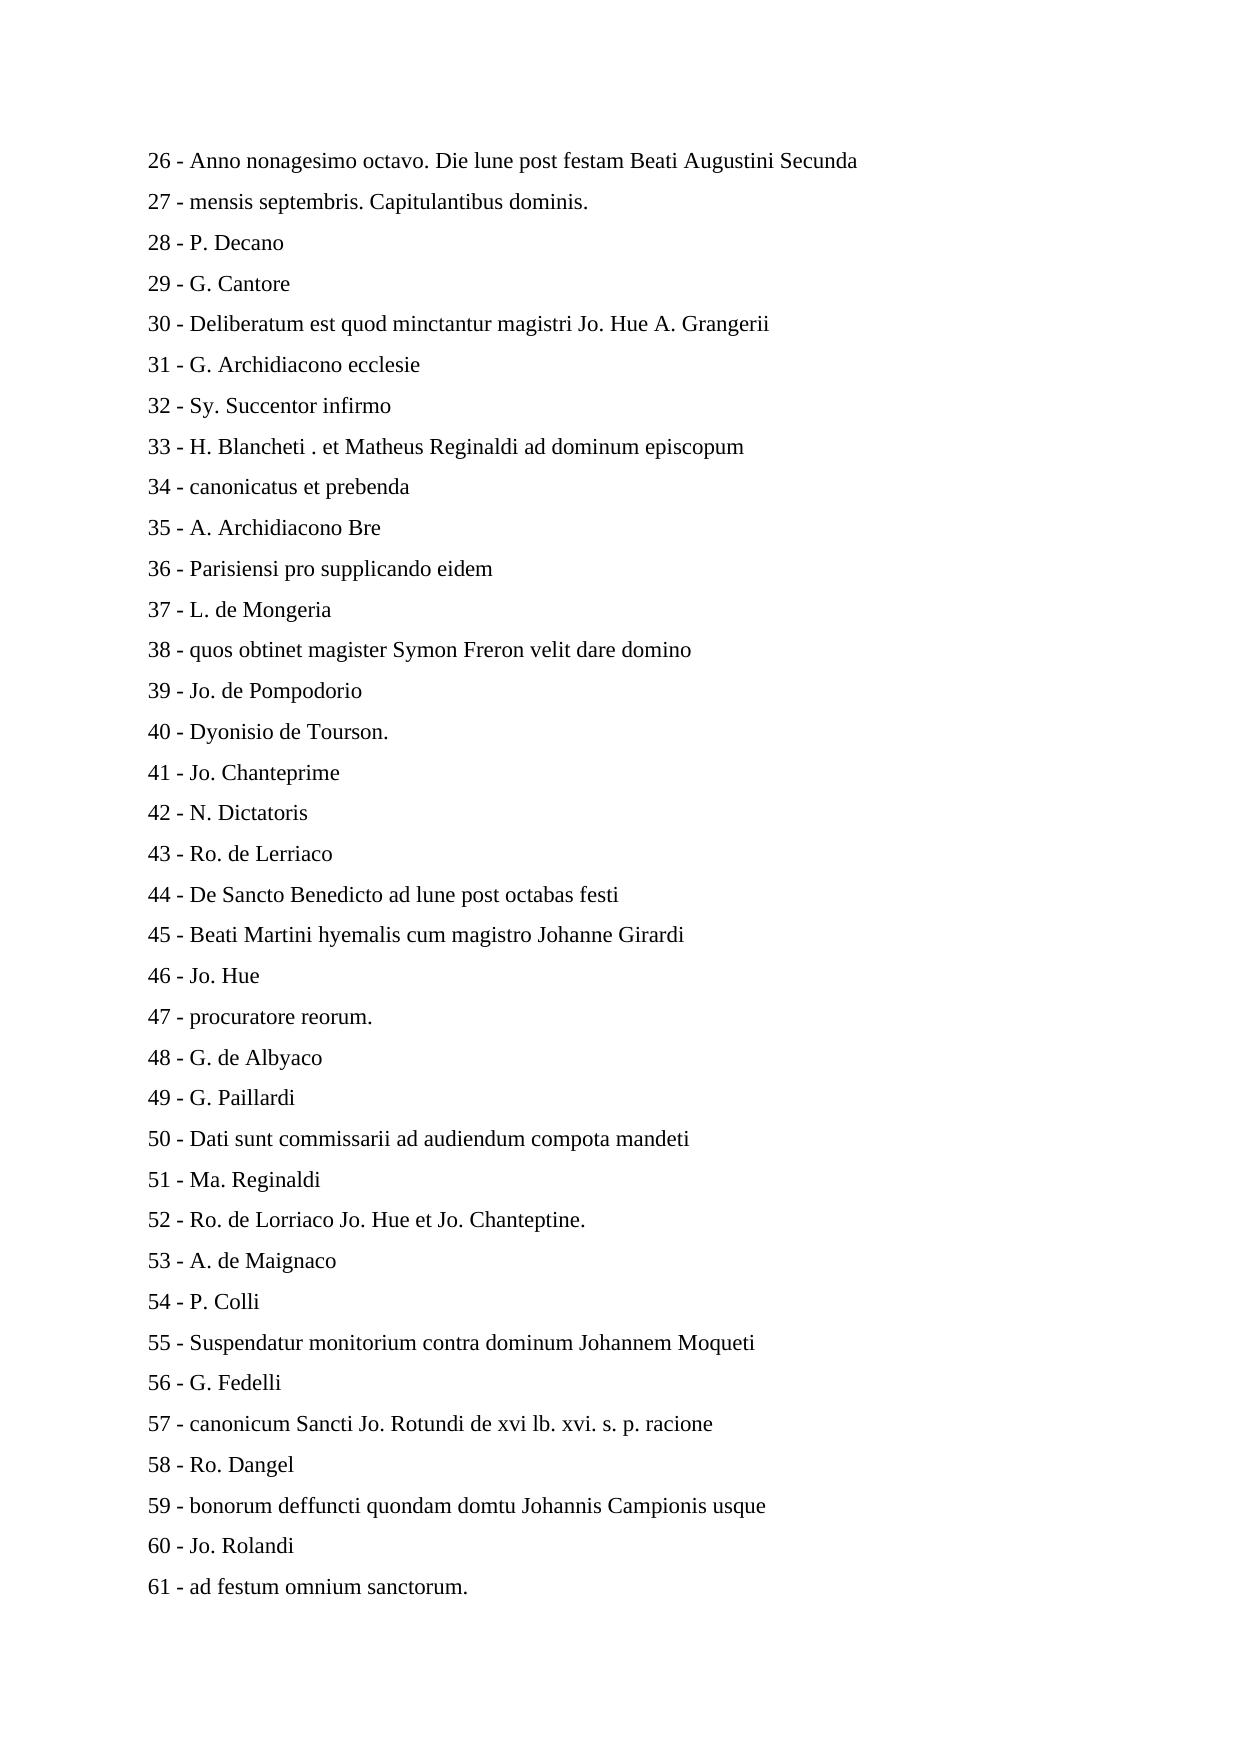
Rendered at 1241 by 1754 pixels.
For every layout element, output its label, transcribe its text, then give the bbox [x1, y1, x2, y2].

text 26 - Anno nonagesimo octavo. Die lune post festam Beati Augustini Secunda [148, 148, 1093, 174]
text 61 - ad festum omnium sanctorum. [148, 1573, 1093, 1599]
text 48 - G. de Albyaco [148, 1044, 1093, 1070]
text 49 - G. Paillardi [148, 1084, 1093, 1111]
text 31 - G. Archidiacono ecclesie [148, 351, 1093, 378]
text 55 - Suspendatur monitorium contra dominum Johannem Moqueti [148, 1329, 1093, 1355]
text 45 - Beati Martini hyemalis cum magistro Johanne Girardi [148, 921, 1093, 948]
text 29 - G. Cantore [148, 270, 1093, 296]
text 42 - N. Dictatoris [148, 799, 1093, 826]
text 57 - canonicum Sancti Jo. Rotundi de xvi lb. xvi. s. p. racione [148, 1410, 1093, 1437]
text 34 - canonicatus et prebenda [148, 473, 1093, 500]
text 53 - A. de Maignaco [148, 1247, 1093, 1274]
text 52 - Ro. de Lorriaco Jo. Hue et Jo. Chanteptine. [148, 1207, 1093, 1233]
text 47 - procuratore reorum. [148, 1003, 1093, 1029]
text 54 - P. Colli [148, 1288, 1093, 1314]
text 35 - A. Archidiacono Bre [148, 514, 1093, 541]
text 41 - Jo. Chanteprime [148, 758, 1093, 785]
text 40 - Dyonisio de Tourson. [148, 718, 1093, 744]
text 33 - H. Blancheti . et Matheus Reginaldi ad dominum episcopum [148, 433, 1093, 459]
text 39 - Jo. de Pompodorio [148, 677, 1093, 703]
text 28 - P. Decano [148, 229, 1093, 255]
text 59 - bonorum deffuncti quondam domtu Johannis Campionis usque [148, 1492, 1093, 1518]
text 46 - Jo. Hue [148, 962, 1093, 988]
text 27 - mensis septembris. Capitulantibus dominis. [148, 188, 1093, 215]
text 37 - L. de Mongeria [148, 596, 1093, 622]
text 38 - quos obtinet magister Symon Freron velit dare domino [148, 636, 1093, 663]
text 50 - Dati sunt commissarii ad audiendum compota mandeti [148, 1125, 1093, 1151]
text 51 - Ma. Reginaldi [148, 1166, 1093, 1192]
text 58 - Ro. Dangel [148, 1451, 1093, 1477]
text 44 - De Sancto Benedicto ad lune post octabas festi [148, 881, 1093, 907]
text 30 - Deliberatum est quod minctantur magistri Jo. Hue A. Grangerii [148, 311, 1093, 337]
text 56 - G. Fedelli [148, 1369, 1093, 1396]
text 36 - Parisiensi pro supplicando eidem [148, 555, 1093, 581]
text 32 - Sy. Succentor infirmo [148, 392, 1093, 418]
text 60 - Jo. Rolandi [148, 1532, 1093, 1559]
text 43 - Ro. de Lerriaco [148, 840, 1093, 866]
